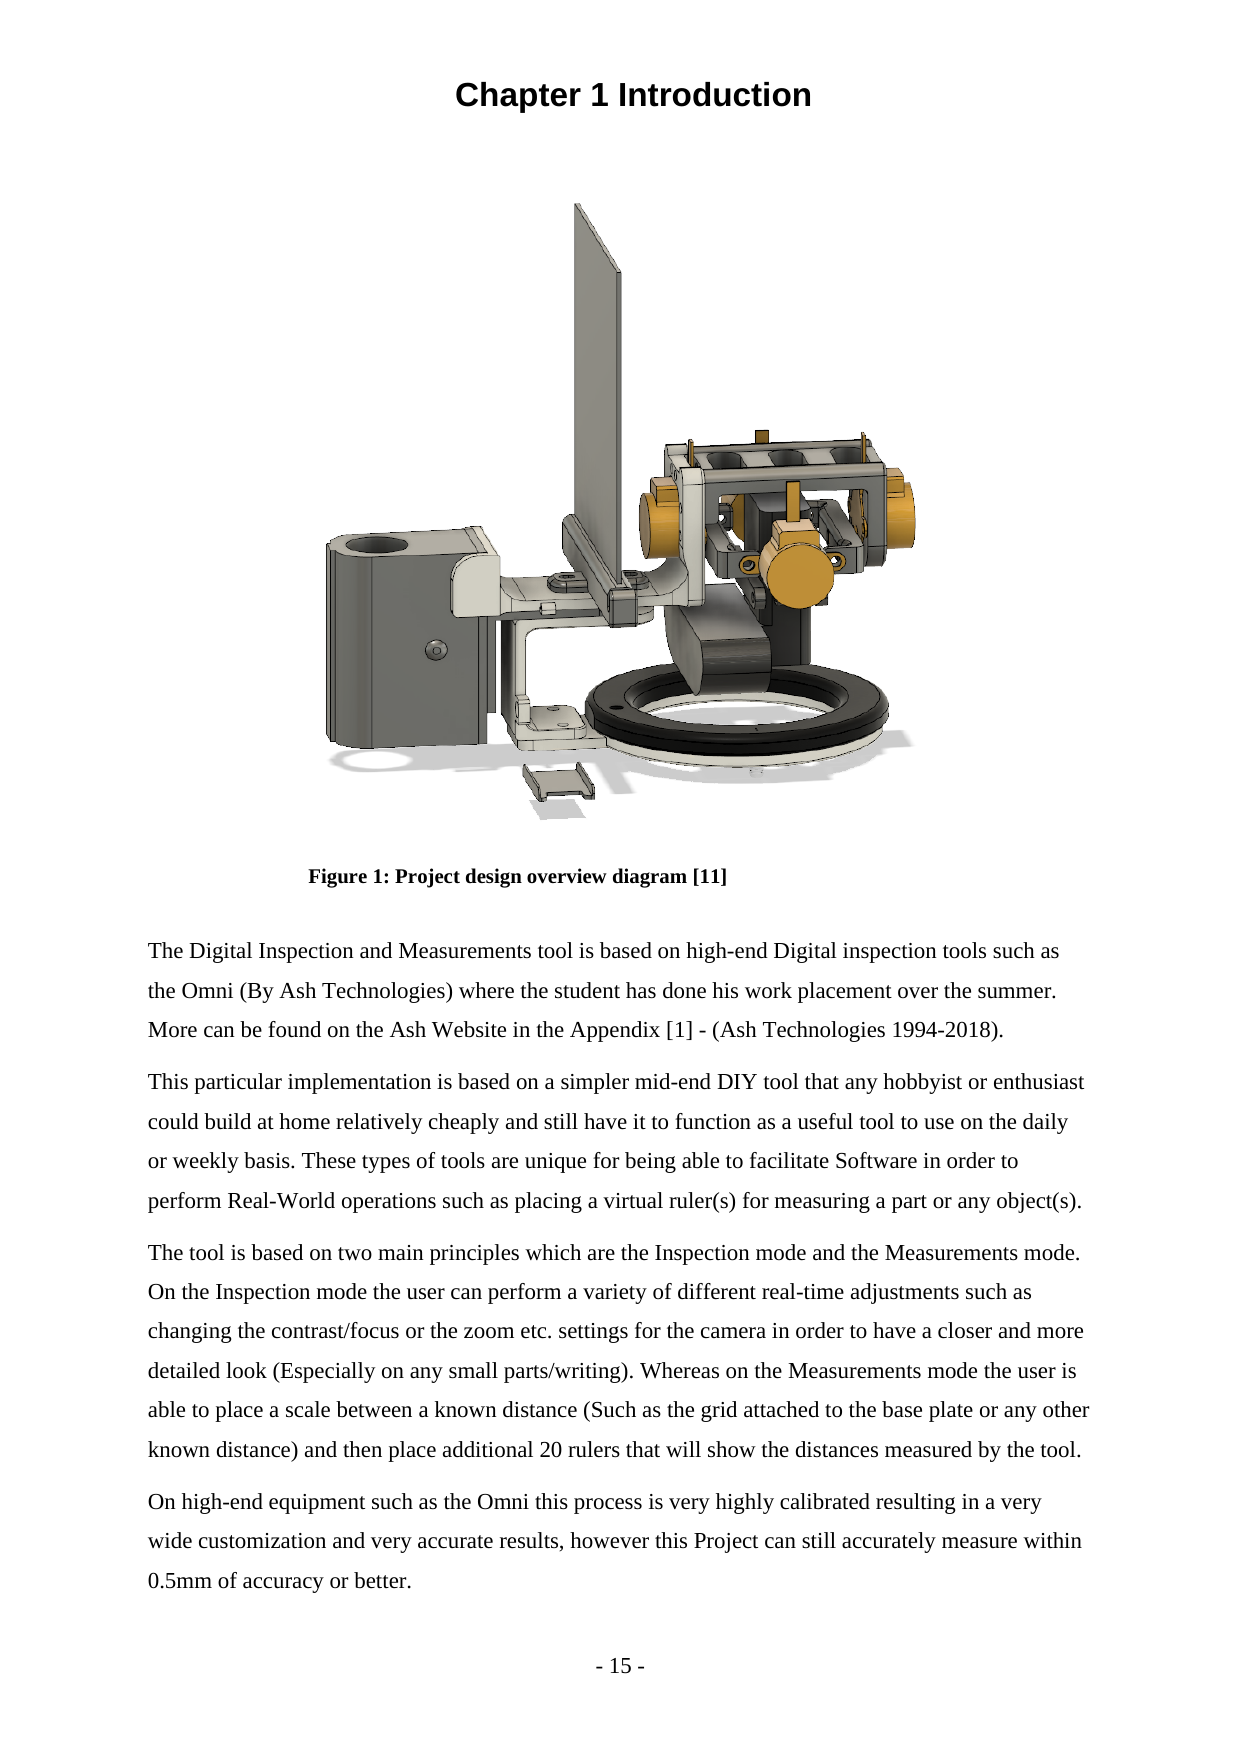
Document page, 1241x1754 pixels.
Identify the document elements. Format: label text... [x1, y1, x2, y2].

text The tool is based on two main principles which are the Inspection mode and the Measurements mode. On the Inspection mode the user can perform a variety of different real-time adjustments such as changing the contrast/focus or the zoom etc. settings for the camera in order to have a closer and more detailed look (Especially on any small parts/writing). Whereas on the Measurements mode the user is able to place a scale between a known distance (Such as the grid attached to the base plate or any other known distance) and then place additional 20 rulers that will show the distances measured by the tool. [148, 1239, 1092, 1462]
subtitle Chapter 1 Introduction [175, 75, 1092, 113]
text The Digital Inspection and Measurements tool is based on high-end Digital inspection tools such as the Omni (By Ash Technologies) where the student has done his work placement over the summer. More can be found on the Ash Website in the Appendix [1] - (Ash Technologies 1994-2018). [148, 937, 1092, 1043]
picture [308, 182, 932, 832]
text Figure 1: Project design overview diagram [11] [308, 832, 932, 888]
text On high-end equipment such as the Omni this process is very highly calibrated resulting in a very wide customization and very accurate results, however this Project can still accurately measure within 0.5mm of accuracy or better. [148, 1488, 1092, 1593]
text This particular implementation is based on a simpler mid-end DIY tool that any hobbyist or enthusiast could build at home relatively cheaply and still have it to function as a useful tool to use on the daily or weekly basis. These types of tools are unique for being able to facilitate Software in order to perform Real-World operations such as placing a virtual ruler(s) for measuring a part or any object(s). [148, 1068, 1092, 1213]
